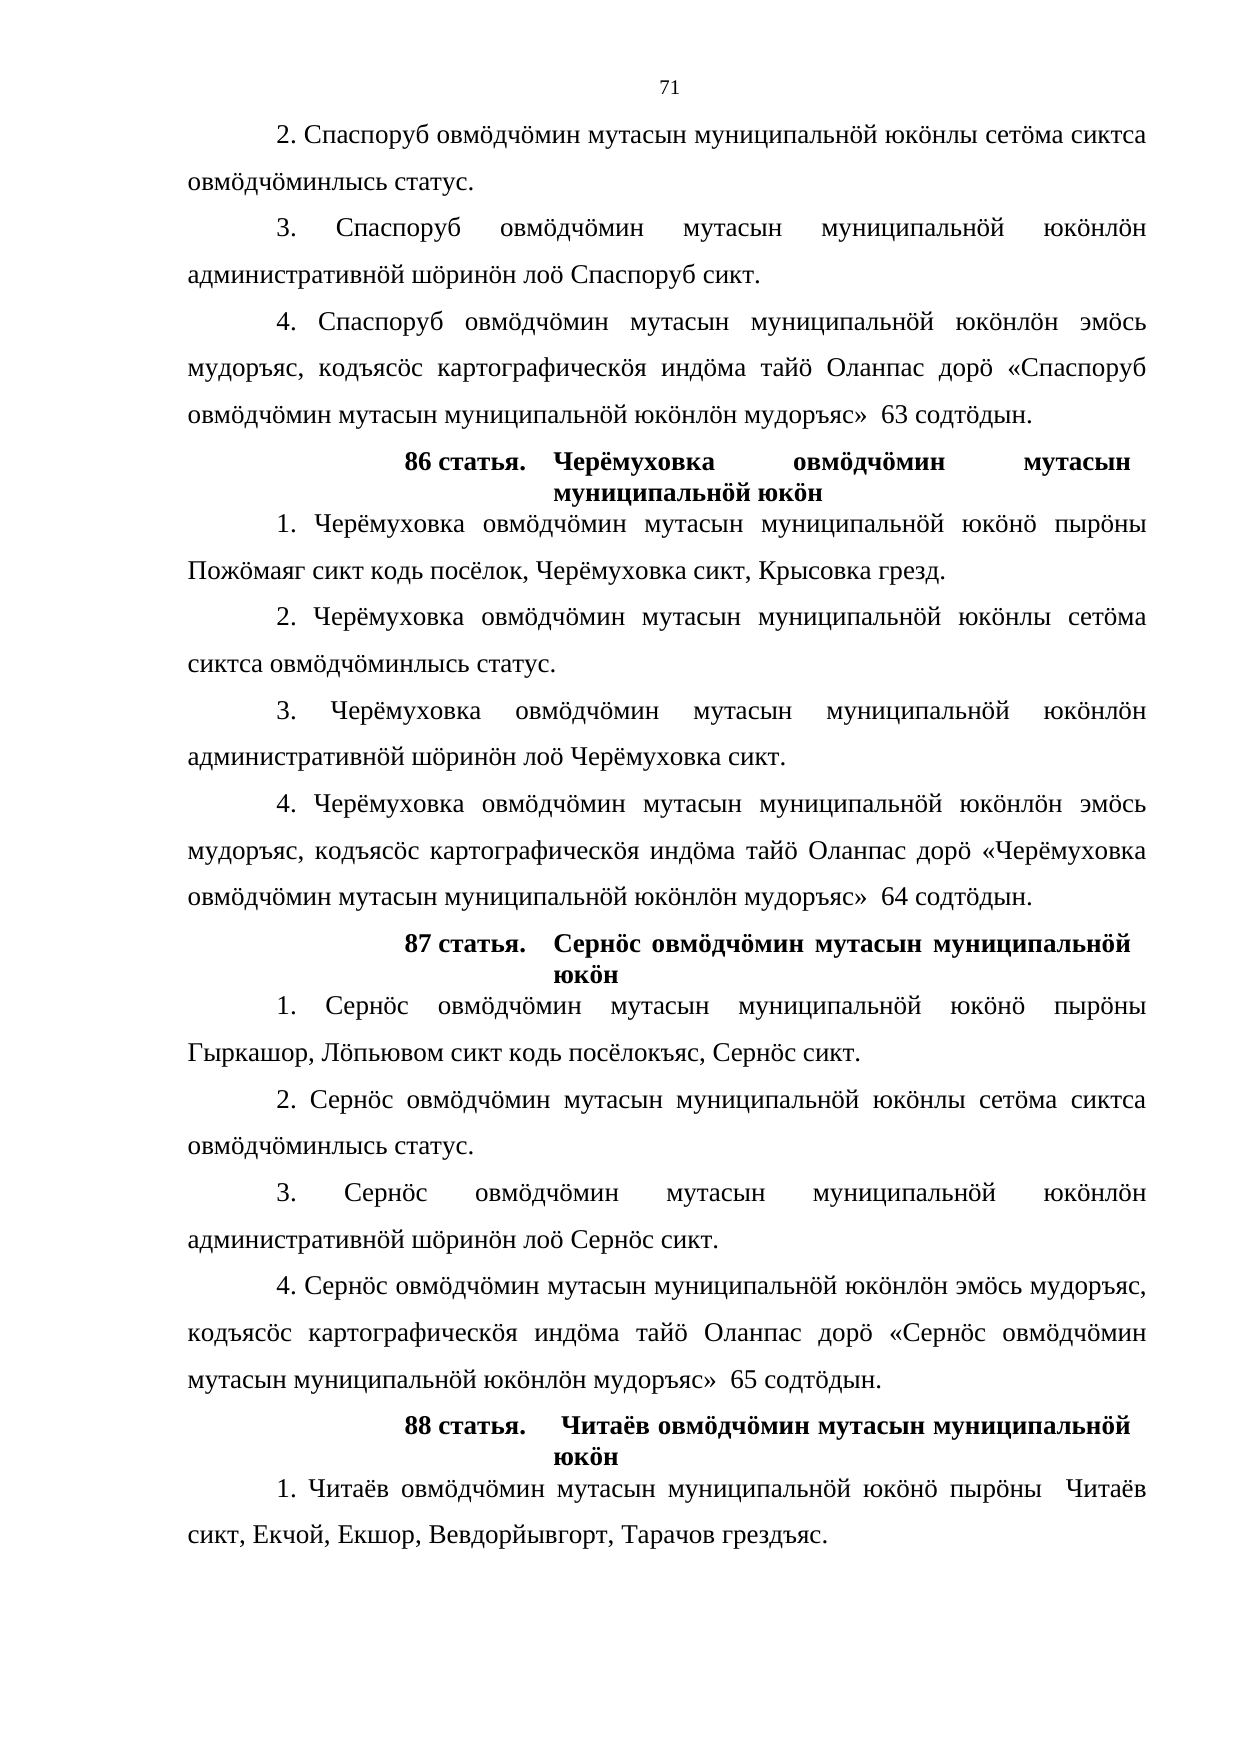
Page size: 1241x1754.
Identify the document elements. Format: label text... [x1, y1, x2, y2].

text 3. Сернöс овмöдчöмин мутасын муниципальнöй юкöнлöн административнöй шöринöн лоö Сернöс сикт. [187, 1176, 1147, 1254]
text 4. Черёмуховка овмöдчöмин мутасын муниципальнöй юкöнлöн эмöсь мудоръяс, кодъясöс картографическöя индöма тайö Оланпас дорö «Черёмуховка овмöдчöмин мутасын муниципальнöй юкöнлöн мудоръяс» 64 содтöдын. [187, 787, 1147, 912]
text 1. Сернöс овмöдчöмин мутасын муниципальнöй юкöнö пырöны Гыркашор, Лöпьювом сикт кодь посёлокъяс, Сернöс сикт. [187, 989, 1147, 1067]
table_header Черёмуховка овмöдчöмин мутасын муниципальнöй юкöн [542, 445, 1147, 507]
table_header 87 статья. [202, 927, 542, 989]
text 2. Спаспоруб овмöдчöмин мутасын муниципальнöй юкöнлы сетöма сиктса овмöдчöминлысь статус. [187, 118, 1147, 196]
text 2. Сернöс овмöдчöмин мутасын муниципальнöй юкöнлы сетöма сиктса овмöдчöминлысь статус. [187, 1083, 1147, 1161]
text 4. Спаспоруб овмöдчöмин мутасын муниципальнöй юкöнлöн эмöсь мудоръяс, кодъясöс картографическöя индöма тайö Оланпас дорö «Спаспоруб овмöдчöмин мутасын муниципальнöй юкöнлöн мудоръяс» 63 содтöдын. [187, 305, 1147, 429]
text 3. Черёмуховка овмöдчöмин мутасын муниципальнöй юкöнлöн административнöй шöринöн лоö Черёмуховка сикт. [187, 694, 1147, 772]
table_header 86 статья. [202, 445, 542, 507]
text 1. Черёмуховка овмöдчöмин мутасын муниципальнöй юкöнö пырöны Пожöмаяг сикт кодь посёлок, Черёмуховка сикт, Крысовка грезд. [187, 507, 1147, 585]
text 4. Сернöс овмöдчöмин мутасын муниципальнöй юкöнлöн эмöсь мудоръяс, кодъясöс картографическöя индöма тайö Оланпас дорö «Сернöс овмöдчöмин мутасын муниципальнöй юкöнлöн мудоръяс» 65 содтöдын. [187, 1269, 1147, 1394]
table_header 88 статья. [202, 1409, 542, 1472]
table_header Читаёв овмöдчöмин мутасын муниципальнöй юкöн [542, 1409, 1147, 1472]
table_header Сернöс овмöдчöмин мутасын муниципальнöй юкöн [542, 927, 1147, 989]
text 2. Черёмуховка овмöдчöмин мутасын муниципальнöй юкöнлы сетöма сиктса овмöдчöминлысь статус. [187, 600, 1147, 678]
text 1. Читаёв овмöдчöмин мутасын муниципальнöй юкöнö пырöны Читаёв сикт, Екчой, Екшор, Вевдорйывгорт, Тарачов грездъяс. [187, 1472, 1147, 1549]
text 3. Спаспоруб овмöдчöмин мутасын муниципальнöй юкöнлöн административнöй шöринöн лоö Спаспоруб сикт. [187, 211, 1147, 289]
